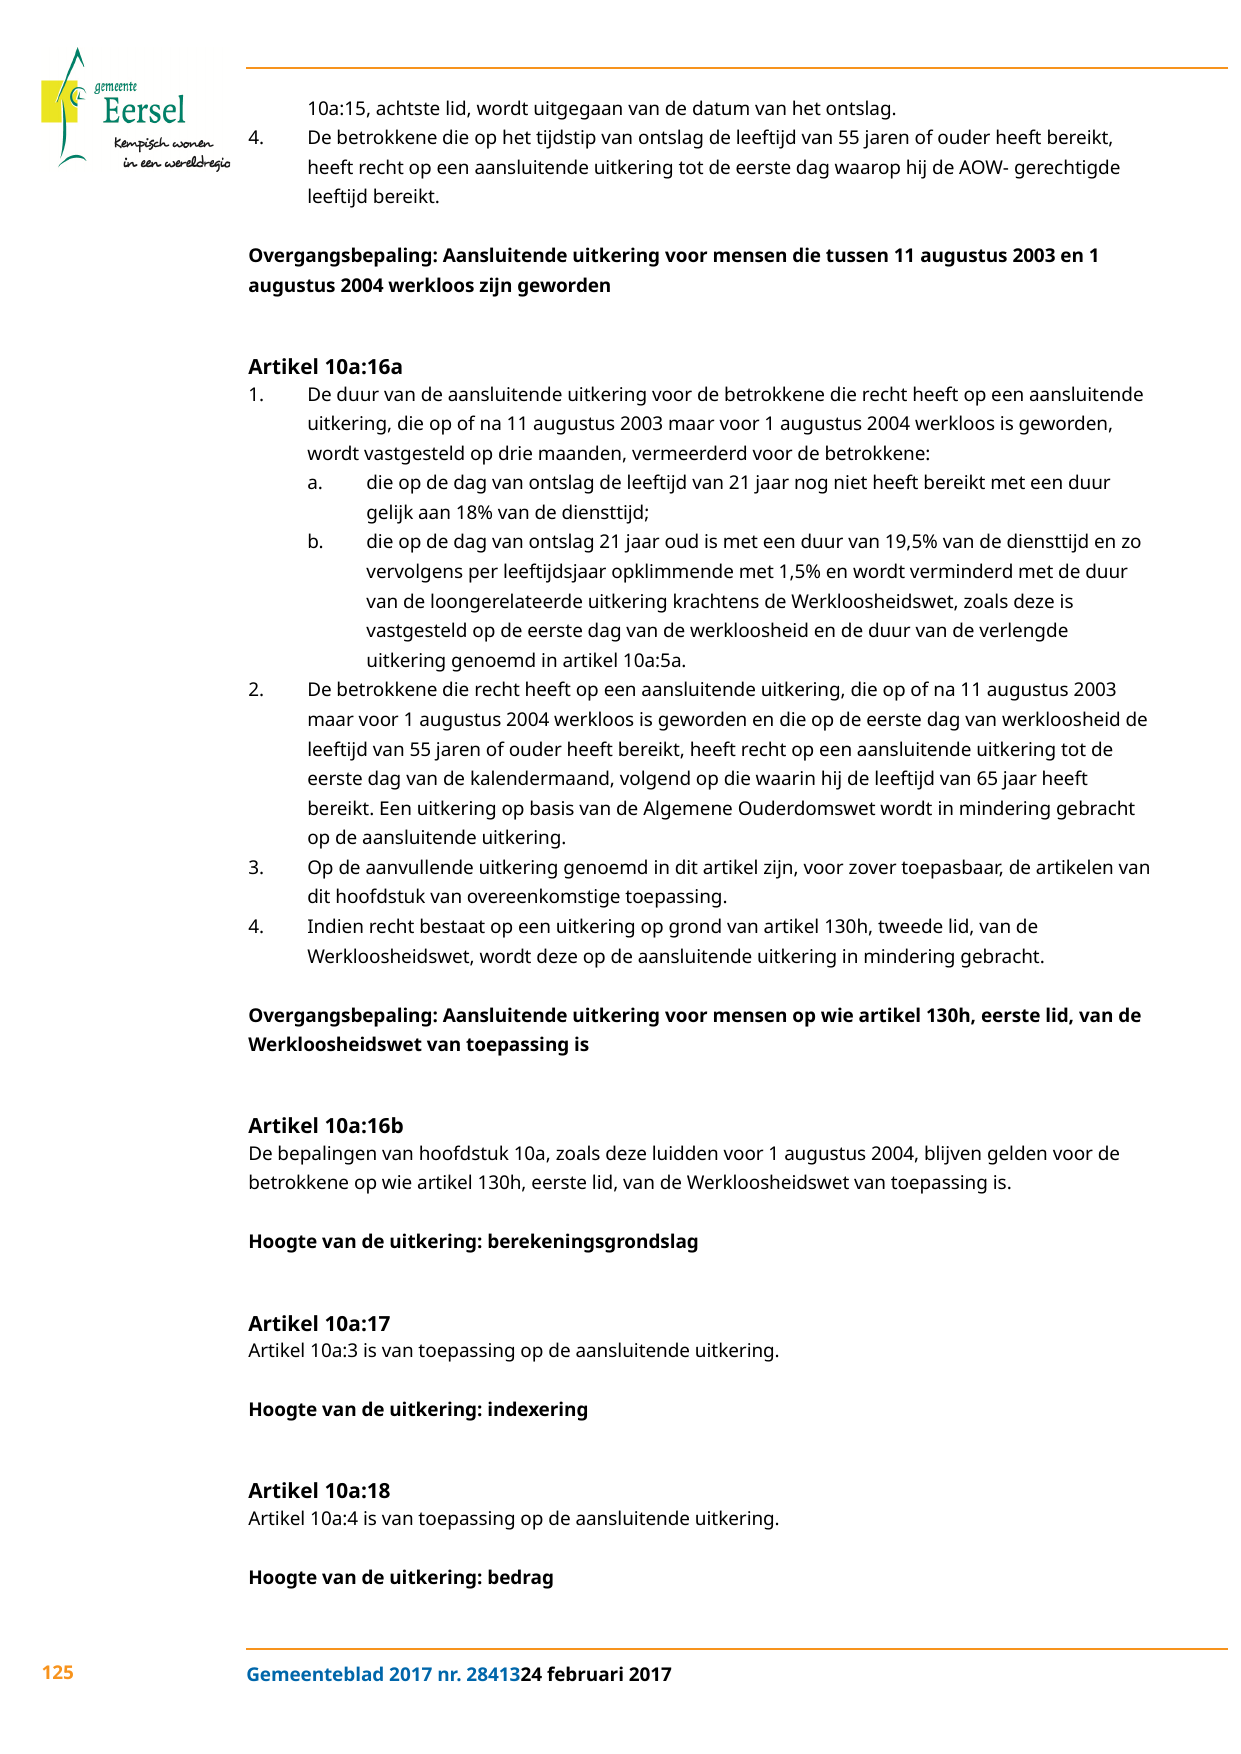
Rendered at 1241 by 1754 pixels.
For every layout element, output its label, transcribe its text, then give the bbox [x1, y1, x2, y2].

list 10a:15, achtste lid, wordt uitgegaan van de datum van het ontslag. [248, 95, 1152, 121]
text Artikel 10a:17 [248, 1309, 1152, 1337]
text Artikel 10a:16b [248, 1112, 1152, 1140]
text Hoogte van de uitkering: bedrag [248, 1564, 1152, 1590]
list die op de dag van ontslag 21 jaar oud is met een duur van 19,5% van de diensttijd en zo vervolgens per leeftijdsjaar opklimmende met 1,5% en wordt verminderd met de duur van de loongerelateerde uitkering krachtens de Werkloosheidswet, zoals deze is vastgesteld op de eerste dag van de werkloosheid en de duur van de verlengde uitkering genoemd in artikel 10a:5a. [307, 529, 1152, 673]
text Overgangsbepaling: Aansluitende uitkering voor mensen die tussen 11 augustus 2003 en 1 augustus 2004 werkloos zijn geworden [248, 243, 1152, 298]
text Artikel 10a:4 is van toepassing op de aansluitende uitkering. [248, 1505, 1152, 1531]
list Indien recht bestaat op een uitkering op grond van artikel 130h, tweede lid, van de Werkloosheidswet, wordt deze op de aansluitende uitkering in mindering gebracht. [248, 913, 1152, 968]
text Artikel 10a:3 is van toepassing op de aansluitende uitkering. [248, 1337, 1152, 1363]
text Overgangsbepaling: Aansluitende uitkering voor mensen op wie artikel 130h, eerste lid, van de Werkloosheidswet van toepassing is [248, 1002, 1152, 1057]
list die op de dag van ontslag de leeftijd van 21 jaar nog niet heeft bereikt met een duur gelijk aan 18% van de diensttijd; [307, 469, 1152, 525]
list De duur van de aansluitende uitkering voor de betrokkene die recht heeft op een aansluitende uitkering, die op of na 11 augustus 2003 maar voor 1 augustus 2004 werkloos is geworden, wordt vastgesteld op drie maanden, vermeerderd voor de betrokkene: [248, 381, 1152, 466]
picture [41, 47, 231, 172]
text Hoogte van de uitkering: berekeningsgrondslag [248, 1229, 1152, 1254]
list De betrokkene die recht heeft op een aansluitende uitkering, die op of na 11 augustus 2003 maar voor 1 augustus 2004 werkloos is geworden en die op de eerste dag van werkloosheid de leeftijd van 55 jaren of ouder heeft bereikt, heeft recht op een aansluitende uitkering tot de eerste dag van de kalendermaand, volgend op die waarin hij de leeftijd van 65 jaar heeft bereikt. Een uitkering op basis van de Algemene Ouderdomswet wordt in mindering gebracht op de aansluitende uitkering. [248, 677, 1152, 850]
text De bepalingen van hoofdstuk 10a, zoals deze luidden voor 1 augustus 2004, blijven gelden voor de betrokkene op wie artikel 130h, eerste lid, van de Werkloosheidswet van toepassing is. [248, 1140, 1152, 1195]
list Op de aanvullende uitkering genoemd in dit artikel zijn, voor zover toepasbaar, de artikelen van dit hoofdstuk van overeenkomstige toepassing. [248, 854, 1152, 909]
text Hoogte van de uitkering: indexering [248, 1396, 1152, 1422]
list De betrokkene die op het tijdstip van ontslag de leeftijd van 55 jaren of ouder heeft bereikt, heeft recht op een aansluitende uitkering tot de eerste dag waarop hij de AOW- gerechtigde leeftijd bereikt. [248, 124, 1152, 209]
text Artikel 10a:16a [248, 352, 1152, 381]
text Artikel 10a:18 [248, 1476, 1152, 1505]
